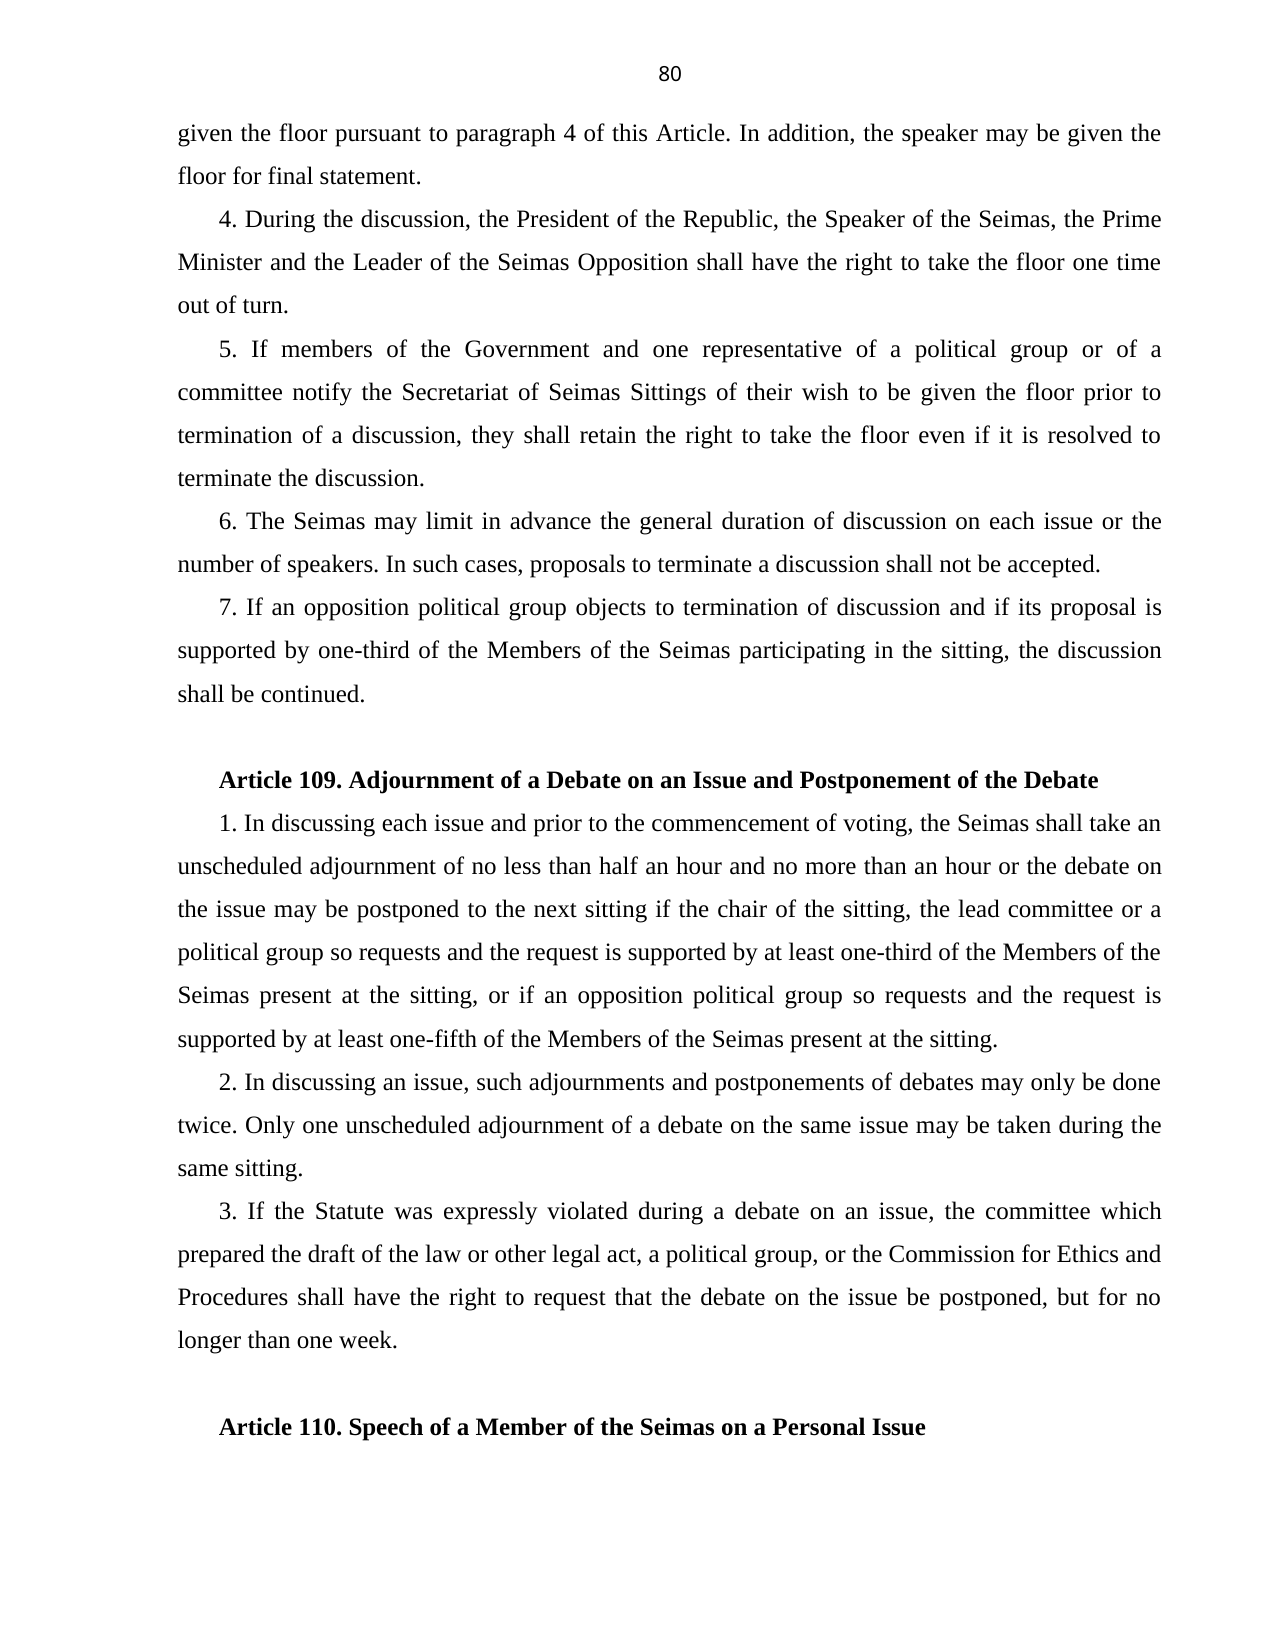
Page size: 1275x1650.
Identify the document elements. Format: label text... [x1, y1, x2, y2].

text 3. If the Statute was expressly violated during a debate on an issue, the committee which prepared the draft of the law or other legal act, a political group, or the Commission for Ethics and Procedures shall have the right to request that the debate on the issue be postponed, but for no longer than one week. [177, 1196, 1163, 1354]
text 7. If an opposition political group objects to termination of discussion and if its proposal is supported by one-third of the Members of the Seimas participating in the sitting, the discussion shall be continued. [177, 592, 1163, 707]
text 1. In discussing each issue and prior to the commencement of voting, the Seimas shall take an unscheduled adjournment of no less than half an hour and no more than an hour or the debate on the issue may be postponed to the next sitting if the chair of the sitting, the lead committee or a political group so requests and the request is supported by at least one-third of the Members of the Seimas present at the sitting, or if an opposition political group so requests and the request is supported by at least one-fifth of the Members of the Seimas present at the sitting. [177, 808, 1163, 1052]
text 5. If members of the Government and one representative of a political group or of a committee notify the Secretariat of Seimas Sittings of their wish to be given the floor prior to termination of a discussion, they shall retain the right to take the floor even if it is resolved to terminate the discussion. [177, 334, 1163, 492]
text Article 109. Adjournment of a Debate on an Issue and Postponement of the Debate [177, 765, 1163, 794]
text given the floor pursuant to paragraph 4 of this Article. In addition, the speaker may be given the floor for final statement. [177, 118, 1163, 190]
text Article 110. Speech of a Member of the Seimas on a Personal Issue [177, 1412, 1163, 1441]
text 4. During the discussion, the President of the Republic, the Speaker of the Seimas, the Prime Minister and the Leader of the Seimas Opposition shall have the right to take the floor one time out of turn. [177, 204, 1163, 319]
text 6. The Seimas may limit in advance the general duration of discussion on each issue or the number of speakers. In such cases, proposals to terminate a discussion shall not be accepted. [177, 506, 1163, 578]
text 2. In discussing an issue, such adjournments and postponements of debates may only be done twice. Only one unscheduled adjournment of a debate on the same issue may be taken during the same sitting. [177, 1067, 1163, 1182]
